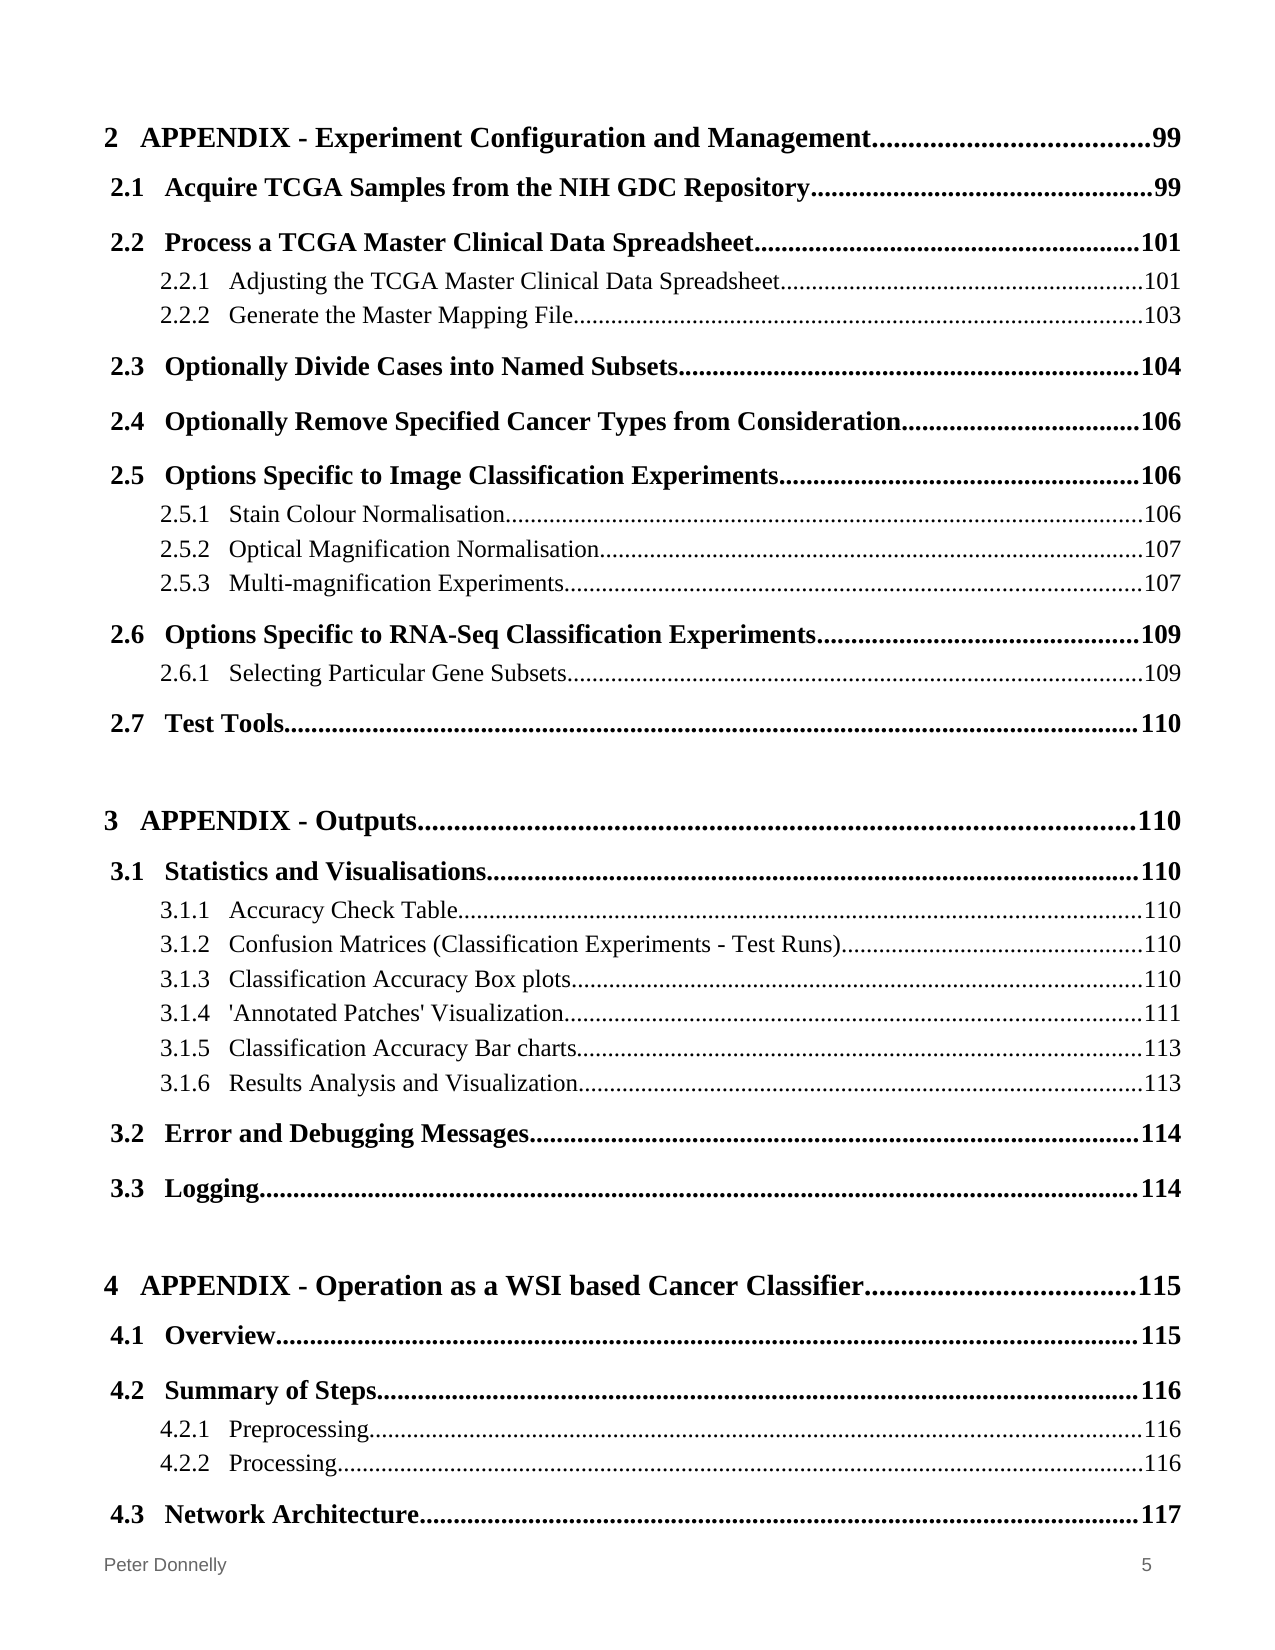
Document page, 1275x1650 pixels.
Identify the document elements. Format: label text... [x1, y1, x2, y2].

text 3.1.4 'Annotated Patches' Visualization 111 [154, 998, 1181, 1027]
text 2.1 Acquire TCGA Samples from the NIH GDC Repository 99 [103, 171, 1181, 202]
text 4.2 Summary of Steps 116 [103, 1374, 1181, 1405]
text 4.1 Overview 115 [103, 1319, 1181, 1350]
text 2 APPENDIX - Experiment Configuration and Management 99 [103, 120, 1181, 153]
text 2.4 Optionally Remove Specified Cancer Types from Consideration 106 [103, 404, 1181, 436]
text 3.3 Logging 114 [103, 1172, 1181, 1203]
text 3.1.3 Classification Accuracy Box plots 110 [154, 964, 1181, 993]
text 2.2 Process a TCGA Master Clinical Data Spreadsheet 101 [103, 226, 1181, 257]
text 4.2.2 Processing 116 [154, 1448, 1181, 1477]
text 3.2 Error and Debugging Messages 114 [103, 1117, 1181, 1148]
text 3.1.1 Accuracy Check Table 110 [154, 895, 1181, 923]
text 2.2.1 Adjusting the TCGA Master Clinical Data Spreadsheet 101 [154, 266, 1181, 294]
text 2.6 Options Specific to RNA-Seq Classification Experiments 109 [103, 618, 1181, 649]
text 2.5.2 Optical Magnification Normalisation 107 [154, 534, 1181, 563]
text 3.1.5 Classification Accuracy Bar charts 113 [154, 1033, 1181, 1062]
text 3.1.6 Results Analysis and Visualization 113 [154, 1068, 1181, 1096]
text 2.5.3 Multi-magnification Experiments 107 [154, 568, 1181, 597]
text 2.5.1 Stain Colour Normalisation 106 [154, 499, 1181, 528]
text 2.3 Optionally Divide Cases into Named Subsets 104 [103, 350, 1181, 381]
text 4 APPENDIX - Operation as a WSI based Cancer Classifier 115 [103, 1268, 1181, 1301]
text 4.2.1 Preprocessing 116 [154, 1414, 1181, 1443]
text 2.7 Test Tools 110 [103, 707, 1181, 738]
text 3.1 Statistics and Visualisations 110 [103, 855, 1181, 886]
text 2.6.1 Selecting Particular Gene Subsets 109 [154, 658, 1181, 687]
text 3.1.2 Confusion Matrices (Classification Experiments - Test Runs) 110 [154, 929, 1181, 958]
text 2.2.2 Generate the Master Mapping File 103 [154, 300, 1181, 329]
text 4.3 Network Architecture 117 [103, 1498, 1181, 1529]
text 2.5 Options Specific to Image Classification Experiments 106 [103, 459, 1181, 491]
text 3 APPENDIX - Outputs 110 [103, 803, 1181, 837]
